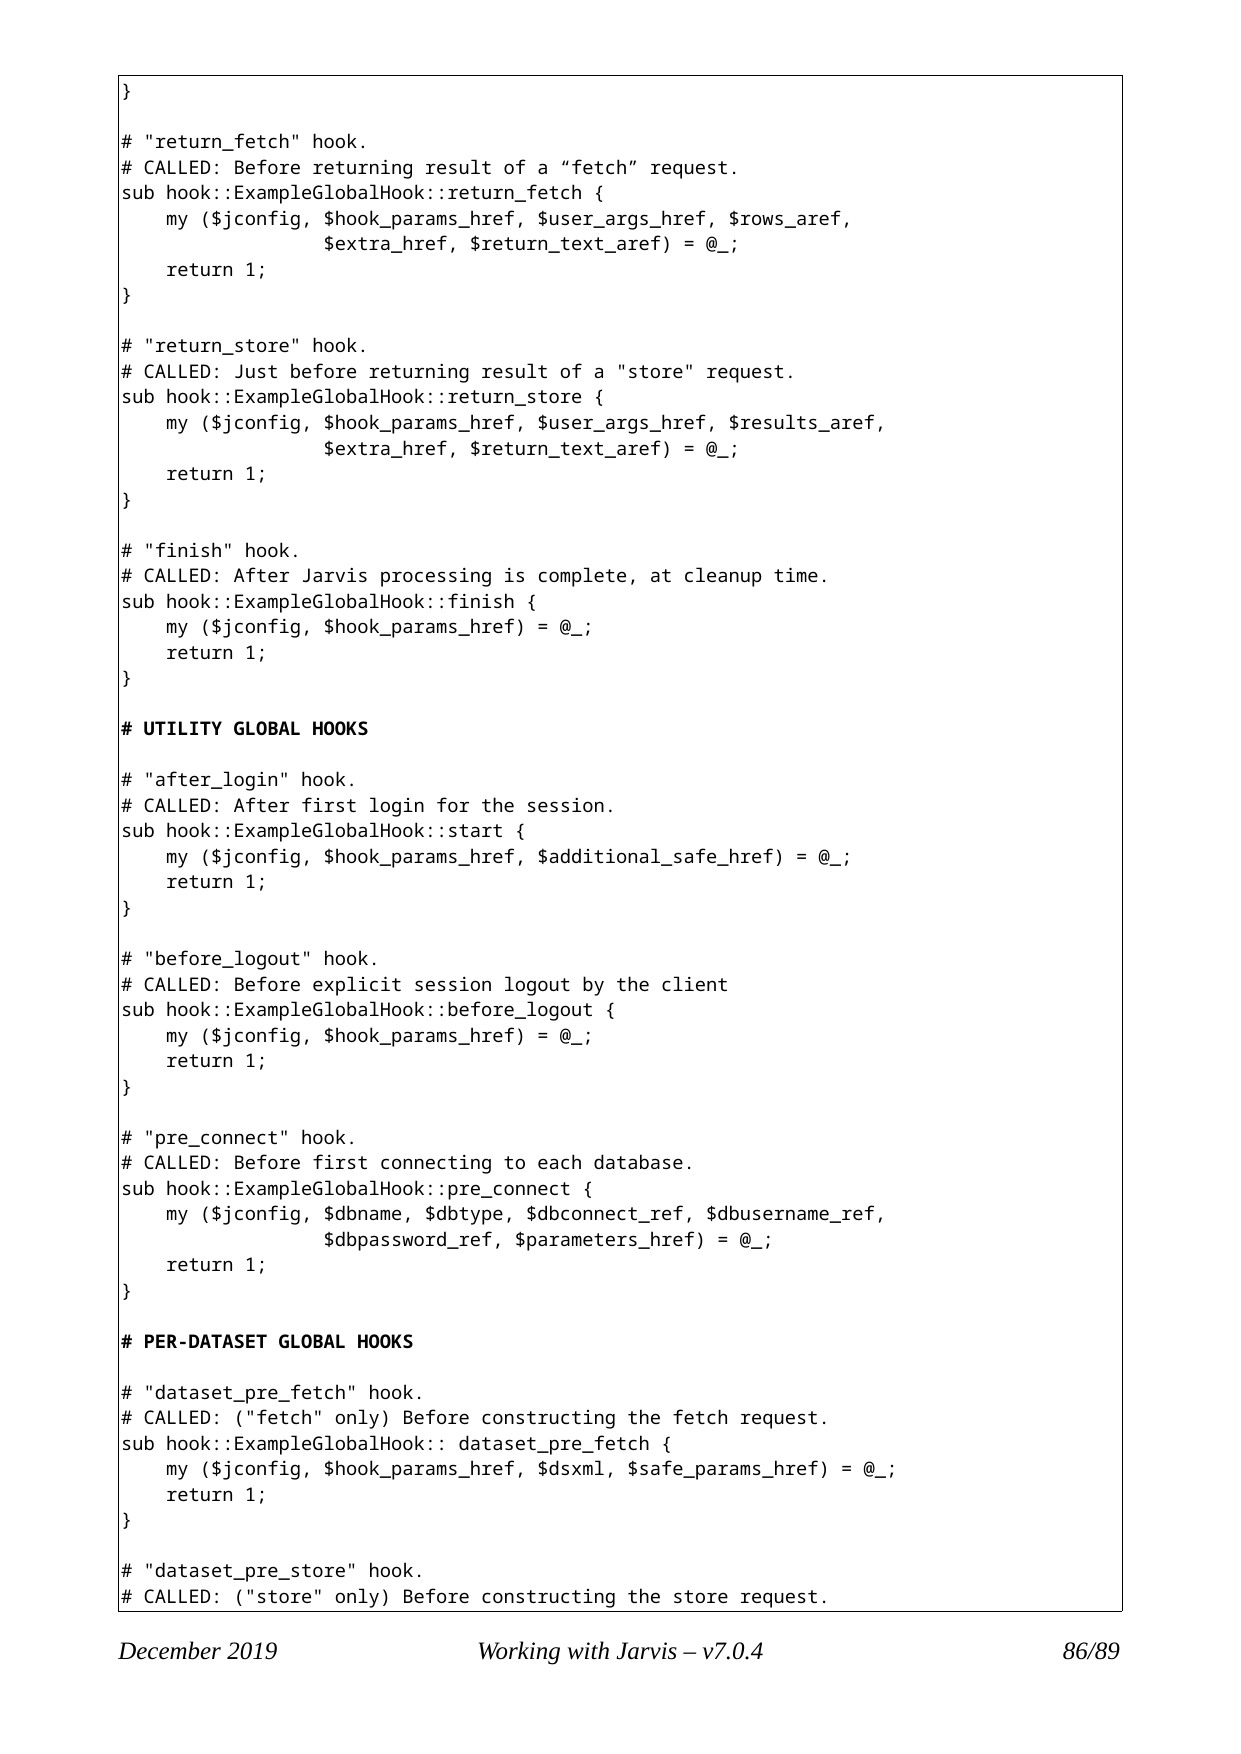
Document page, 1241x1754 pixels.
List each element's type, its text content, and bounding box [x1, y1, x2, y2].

text # "pre_connect" hook. [119, 1121, 1122, 1147]
text # CALLED: After Jarvis processing is complete, at cleanup time. [119, 560, 1122, 585]
text # "before_logout" hook. [119, 943, 1122, 968]
text # CALLED: Before returning result of a “fetch” request. [119, 152, 1122, 177]
text return 1; [119, 1045, 1122, 1070]
text my ($jconfig, $hook_params_href, $user_args_href, $results_aref, [119, 407, 1122, 432]
text return 1; [119, 1249, 1122, 1274]
text } [119, 76, 1122, 103]
text # "return_store" hook. [119, 330, 1122, 356]
text # CALLED: After first login for the session. [119, 789, 1122, 815]
text } [119, 1274, 1122, 1303]
text # "after_login" hook. [119, 764, 1122, 789]
text # CALLED: Before explicit session logout by the client [119, 968, 1122, 994]
text } [119, 483, 1122, 511]
text # "finish" hook. [119, 534, 1122, 560]
text return 1; [119, 866, 1122, 892]
text # "return_fetch" hook. [119, 126, 1122, 152]
text my ($jconfig, $hook_params_href, $dsxml, $safe_params_href) = @_; [119, 1453, 1122, 1479]
text # CALLED: ("fetch" only) Before constructing the fetch request. [119, 1402, 1122, 1428]
text # UTILITY GLOBAL HOOKS [119, 713, 1122, 741]
text return 1; [119, 254, 1122, 279]
text $extra_href, $return_text_aref) = @_; [119, 228, 1122, 254]
text } [119, 662, 1122, 690]
text my ($jconfig, $hook_params_href, $user_args_href, $rows_aref, [119, 203, 1122, 228]
text } [119, 1070, 1122, 1098]
text # "dataset_pre_fetch" hook. [119, 1377, 1122, 1402]
text my ($jconfig, $dbname, $dbtype, $dbconnect_ref, $dbusername_ref, [119, 1198, 1122, 1223]
text # "dataset_pre_store" hook. [119, 1555, 1122, 1581]
text $dbpassword_ref, $parameters_href) = @_; [119, 1223, 1122, 1249]
text sub hook::ExampleGlobalHook::return_store { [119, 381, 1122, 407]
text return 1; [119, 458, 1122, 483]
text # CALLED: ("store" only) Before constructing the store request. [119, 1581, 1122, 1611]
text return 1; [119, 1479, 1122, 1504]
text sub hook::ExampleGlobalHook::finish { [119, 585, 1122, 611]
text # CALLED: Before first connecting to each database. [119, 1147, 1122, 1172]
text my ($jconfig, $hook_params_href, $additional_safe_href) = @_; [119, 841, 1122, 866]
text sub hook::ExampleGlobalHook::start { [119, 815, 1122, 841]
text sub hook::ExampleGlobalHook::pre_connect { [119, 1172, 1122, 1198]
text sub hook::ExampleGlobalHook:: dataset_pre_fetch { [119, 1428, 1122, 1453]
text return 1; [119, 636, 1122, 662]
text my ($jconfig, $hook_params_href) = @_; [119, 611, 1122, 636]
text sub hook::ExampleGlobalHook::before_logout { [119, 994, 1122, 1019]
text } [119, 892, 1122, 920]
text $extra_href, $return_text_aref) = @_; [119, 432, 1122, 458]
text } [119, 279, 1122, 307]
text my ($jconfig, $hook_params_href) = @_; [119, 1019, 1122, 1045]
text sub hook::ExampleGlobalHook::return_fetch { [119, 177, 1122, 203]
text # CALLED: Just before returning result of a "store" request. [119, 356, 1122, 381]
text } [119, 1504, 1122, 1532]
text # PER-DATASET GLOBAL HOOKS [119, 1326, 1122, 1354]
